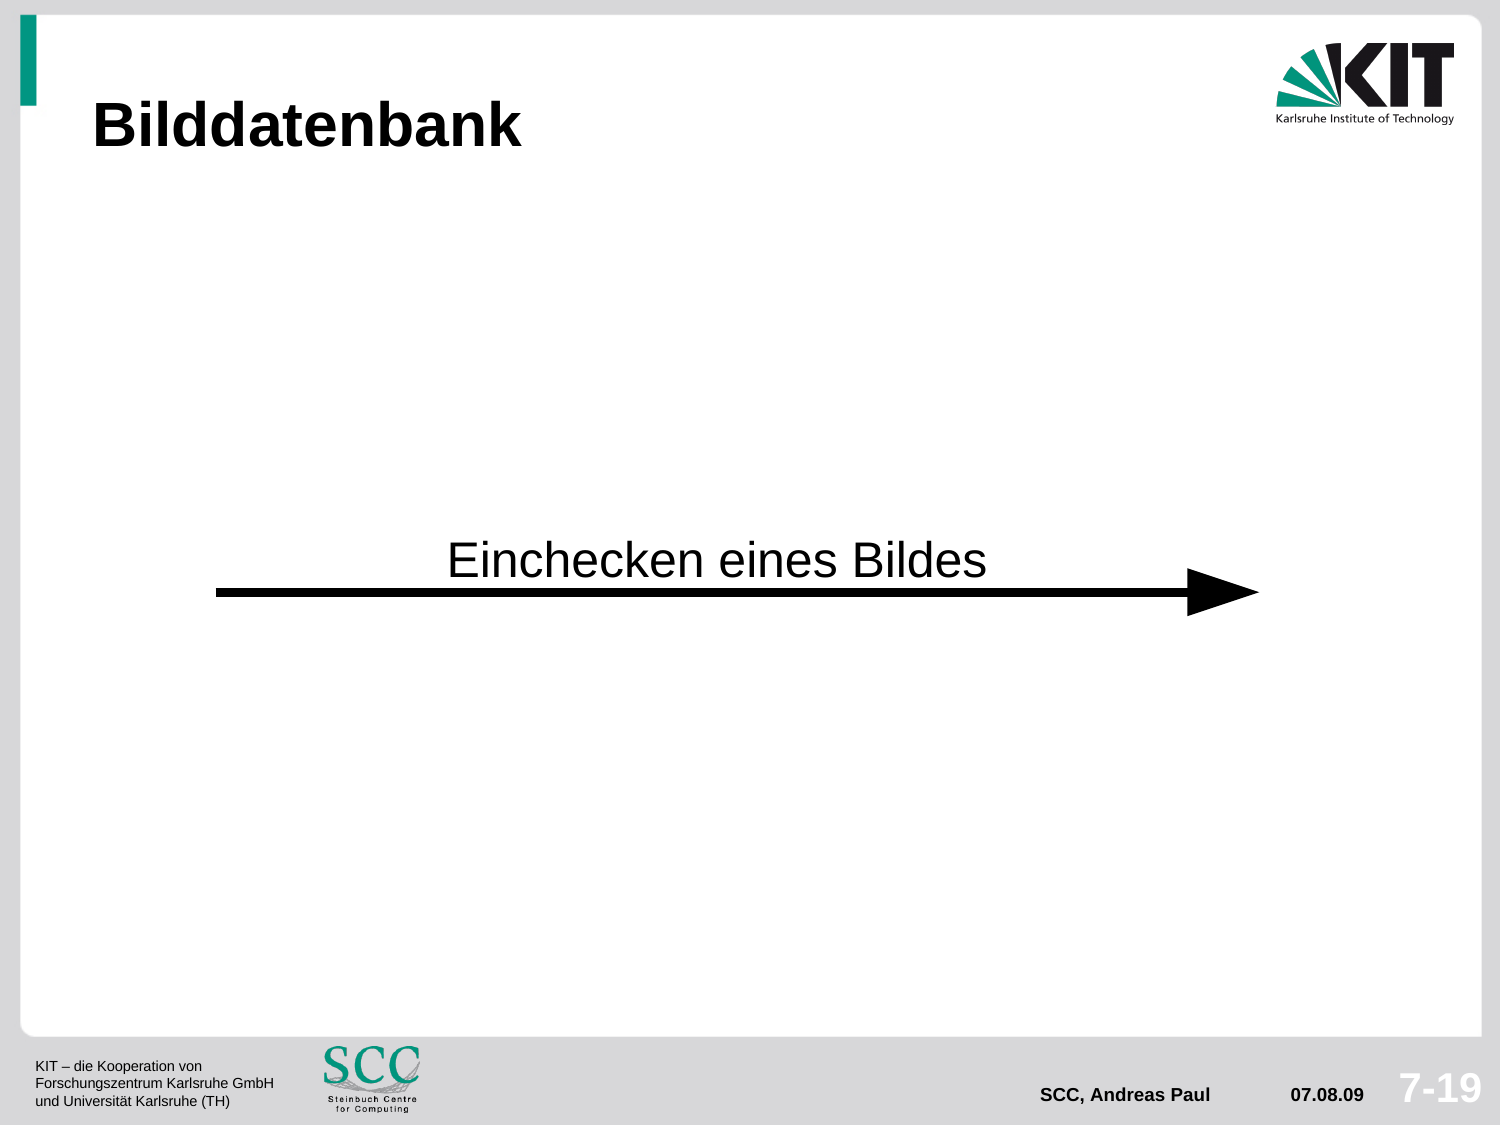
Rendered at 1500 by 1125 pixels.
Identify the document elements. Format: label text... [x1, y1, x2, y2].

title Bilddatenbank [92, 56, 1147, 192]
picture [0, 0, 1500, 1125]
text_box Einchecken eines Bildes [430, 518, 1199, 597]
